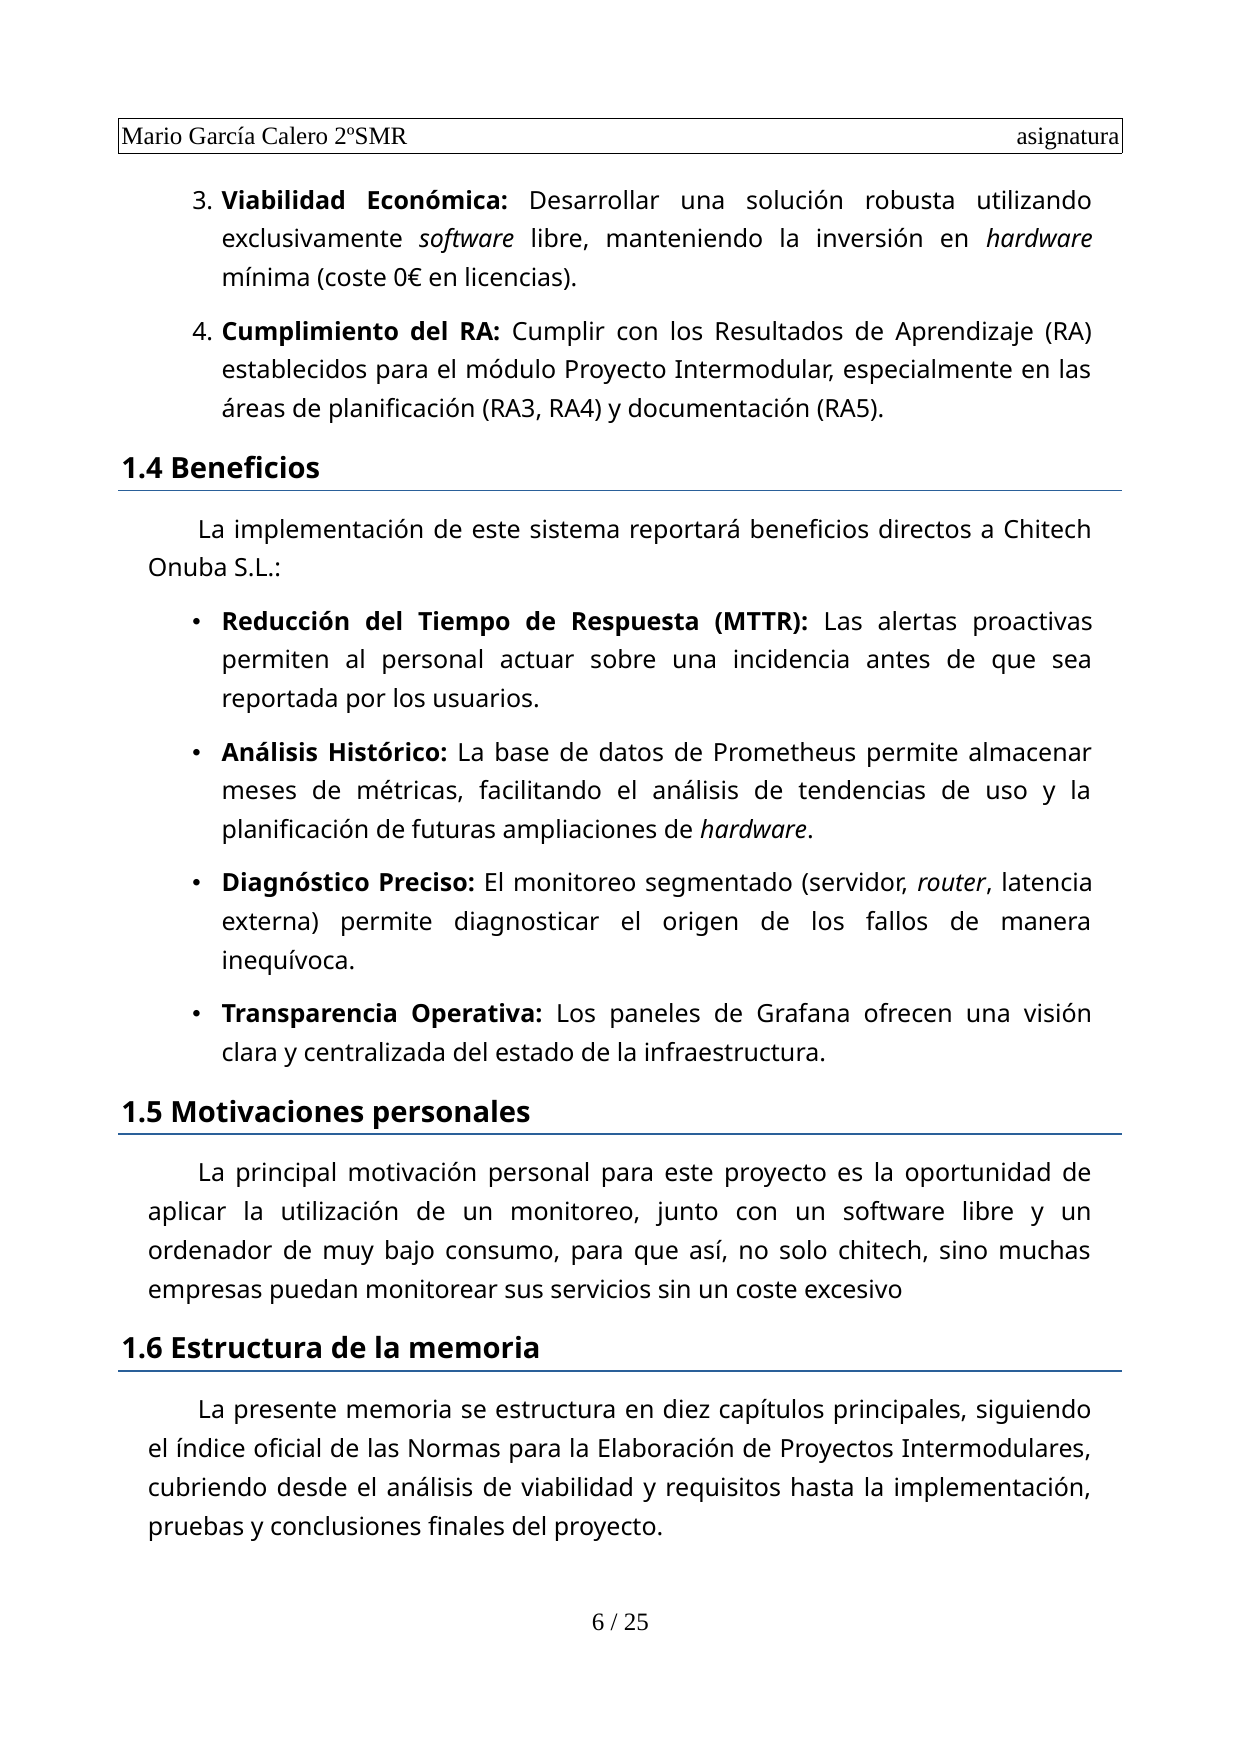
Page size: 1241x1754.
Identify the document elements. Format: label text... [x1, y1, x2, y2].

list Viabilidad Económica: Desarrollar una solución robusta utilizando exclusivamente software libre, manteniendo la inversión en hardware mínima (coste 0€ en licencias). [192, 182, 1093, 294]
list Análisis Histórico: La base de datos de Prometheus permite almacenar meses de métricas, facilitando el análisis de tendencias de uso y la planificación de futuras ampliaciones de hardware. [192, 734, 1093, 846]
list Cumplimiento del RA: Cumplir con los Resultados de Aprendizaje (RA) establecidos para el módulo Proyecto Intermodular, especialmente en las áreas de planificación (RA3, RA4) y documentación (RA5). [192, 313, 1093, 425]
text La presente memoria se estructura en diez capítulos principales, siguiendo el índice oficial de las Normas para la Elaboración de Proyectos Intermodulares, cubriendo desde el análisis de viabilidad y requisitos hasta la implementación, pruebas y conclusiones finales del proyecto. [148, 1392, 1093, 1542]
subtitle 1.6 Estructura de la memoria [118, 1325, 1122, 1370]
list Reducción del Tiempo de Respuesta (MTTR): Las alertas proactivas permiten al personal actuar sobre una incidencia antes de que sea reportada por los usuarios. [192, 603, 1093, 715]
subtitle 1.5 Motivaciones personales [118, 1088, 1122, 1133]
list Transparencia Operativa: Los paneles de Grafana ofrecen una visión clara y centralizada del estado de la infraestructura. [192, 996, 1093, 1069]
text La implementación de este sistema reportará beneficios directos a Chitech Onuba S.L.: [148, 511, 1093, 584]
text La principal motivación personal para este proyecto es la oportunidad de aplicar la utilización de un monitoreo, junto con un software libre y un ordenador de muy bajo consumo, para que así, no solo chitech, sino muchas empresas puedan monitorear sus servicios sin un coste excesivo [148, 1155, 1093, 1305]
subtitle 1.4 Beneficios [118, 444, 1122, 490]
list Diagnóstico Preciso: El monitoreo segmentado (servidor, router, latencia externa) permite diagnosticar el origen de los fallos de manera inequívoca. [192, 865, 1093, 977]
